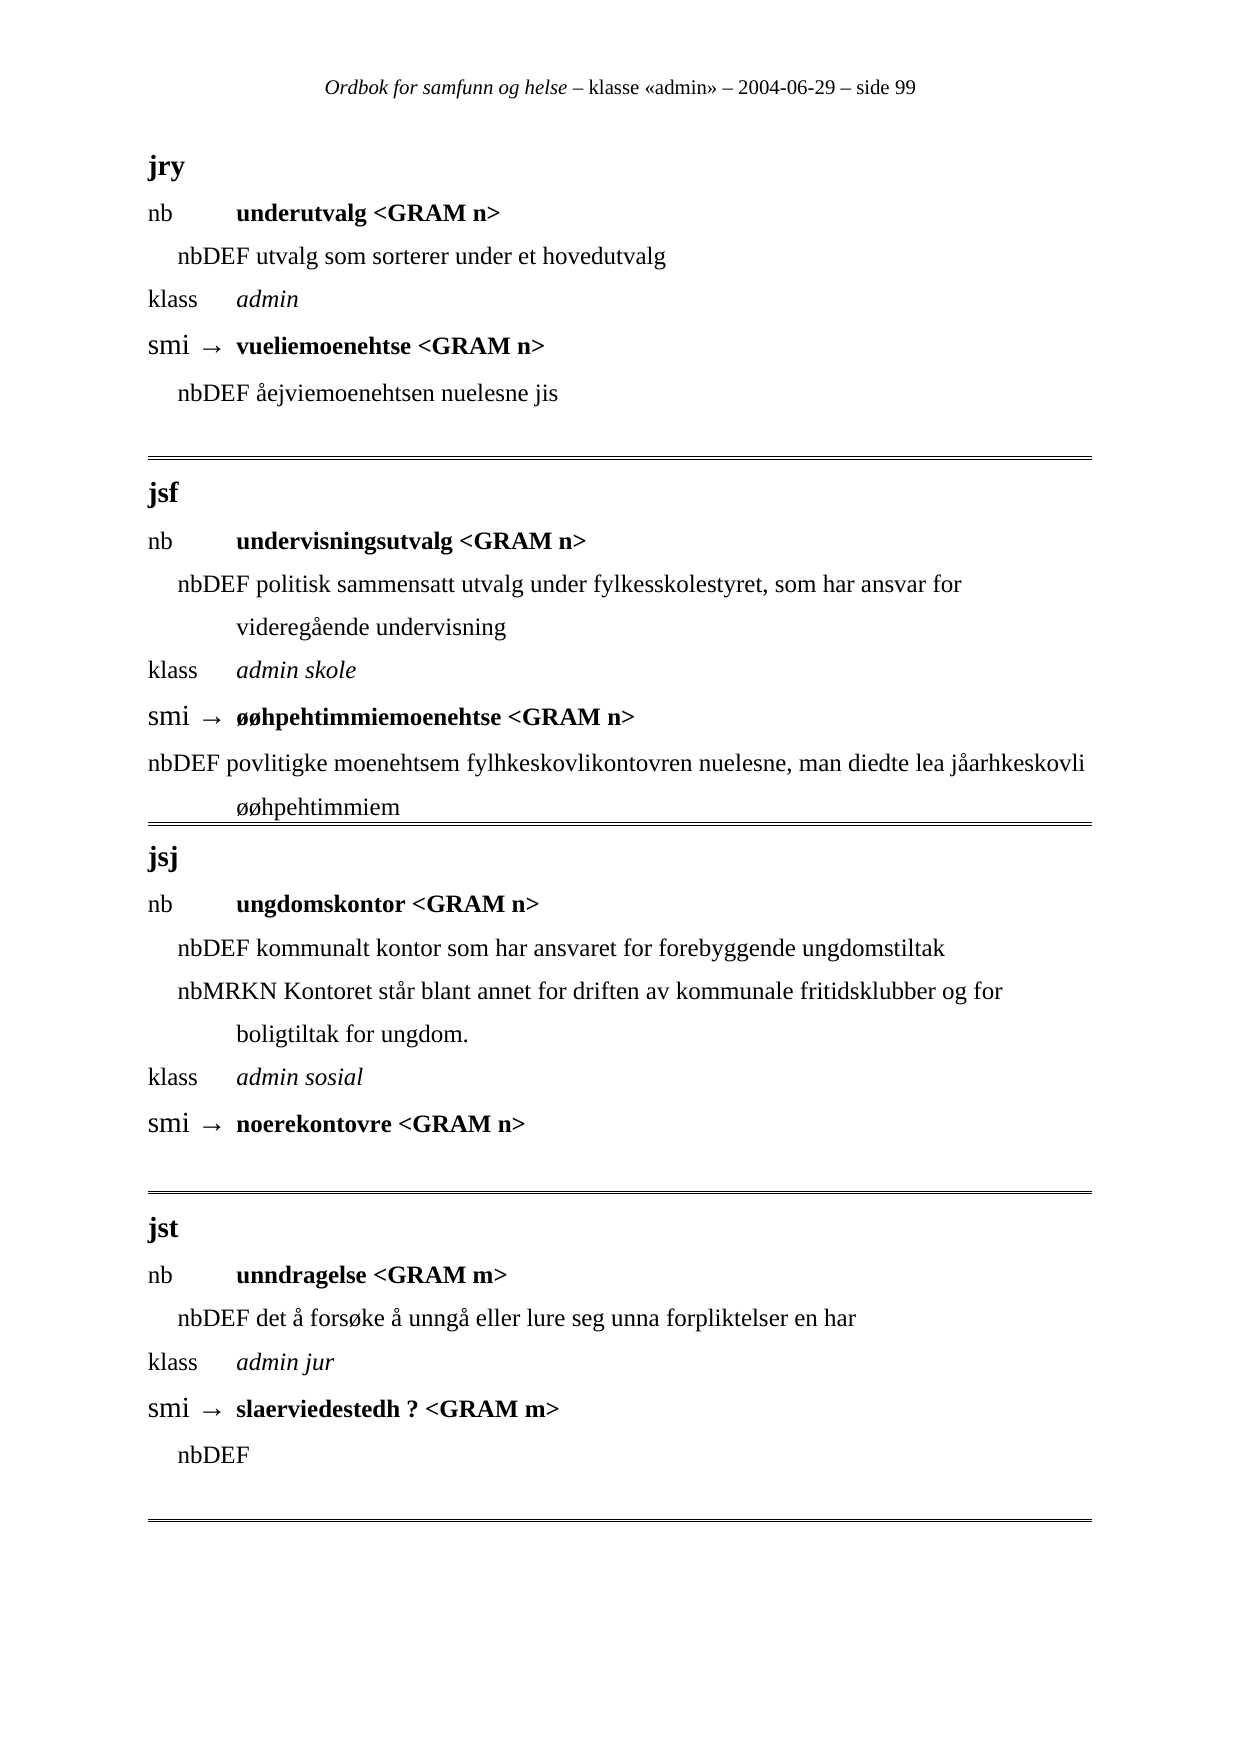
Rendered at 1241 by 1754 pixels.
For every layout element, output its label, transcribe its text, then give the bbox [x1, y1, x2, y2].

text klass admin jur [148, 1347, 1092, 1375]
text nbDEF utvalg som sorterer under et hovedutvalg [177, 241, 1092, 270]
text smi → øøhpehtimmiemoenehtse <GRAM n> [148, 698, 1092, 732]
text jry [148, 148, 1092, 181]
text klass admin skole [148, 655, 1092, 684]
text nb undervisningsutvalg <GRAM n> [148, 526, 1092, 554]
text nbDEF politisk sammensatt utvalg under fylkesskolestyret, som har ansvar for videregående undervisning [177, 569, 1092, 641]
text nb ungdomskontor <GRAM n> [148, 889, 1092, 918]
text nbDEF [177, 1440, 1092, 1469]
text klass admin sosial [148, 1062, 1092, 1091]
text smi → noerekontovre <GRAM n> [148, 1105, 1092, 1139]
text nb unndragelse <GRAM m> [148, 1260, 1092, 1289]
text smi → slaerviedestedh ? <GRAM m> [148, 1390, 1092, 1423]
text jsj [148, 839, 1092, 873]
text nbDEF åejviemoenehtsen nuelesne jis [177, 378, 1092, 406]
text nb underutvalg <GRAM n> [148, 198, 1092, 227]
text nbMRKN Kontoret står blant annet for driften av kommunale fritidsklubber og for boligtiltak for ungdom. [177, 976, 1092, 1048]
text nbDEF povlitigke moenehtsem fylhkeskovlikontovren nuelesne, man diedte lea jåarhkeskovli øøhpehtimmiem [148, 748, 1092, 822]
text klass admin [148, 284, 1092, 313]
text smi → vueliemoenehtse <GRAM n> [148, 327, 1092, 361]
text nbDEF det å forsøke å unngå eller lure seg unna forpliktelser en har [177, 1303, 1092, 1332]
text jsf [148, 475, 1092, 509]
text jst [148, 1210, 1092, 1244]
text nbDEF kommunalt kontor som har ansvaret for forebyggende ungdomstiltak [177, 933, 1092, 961]
